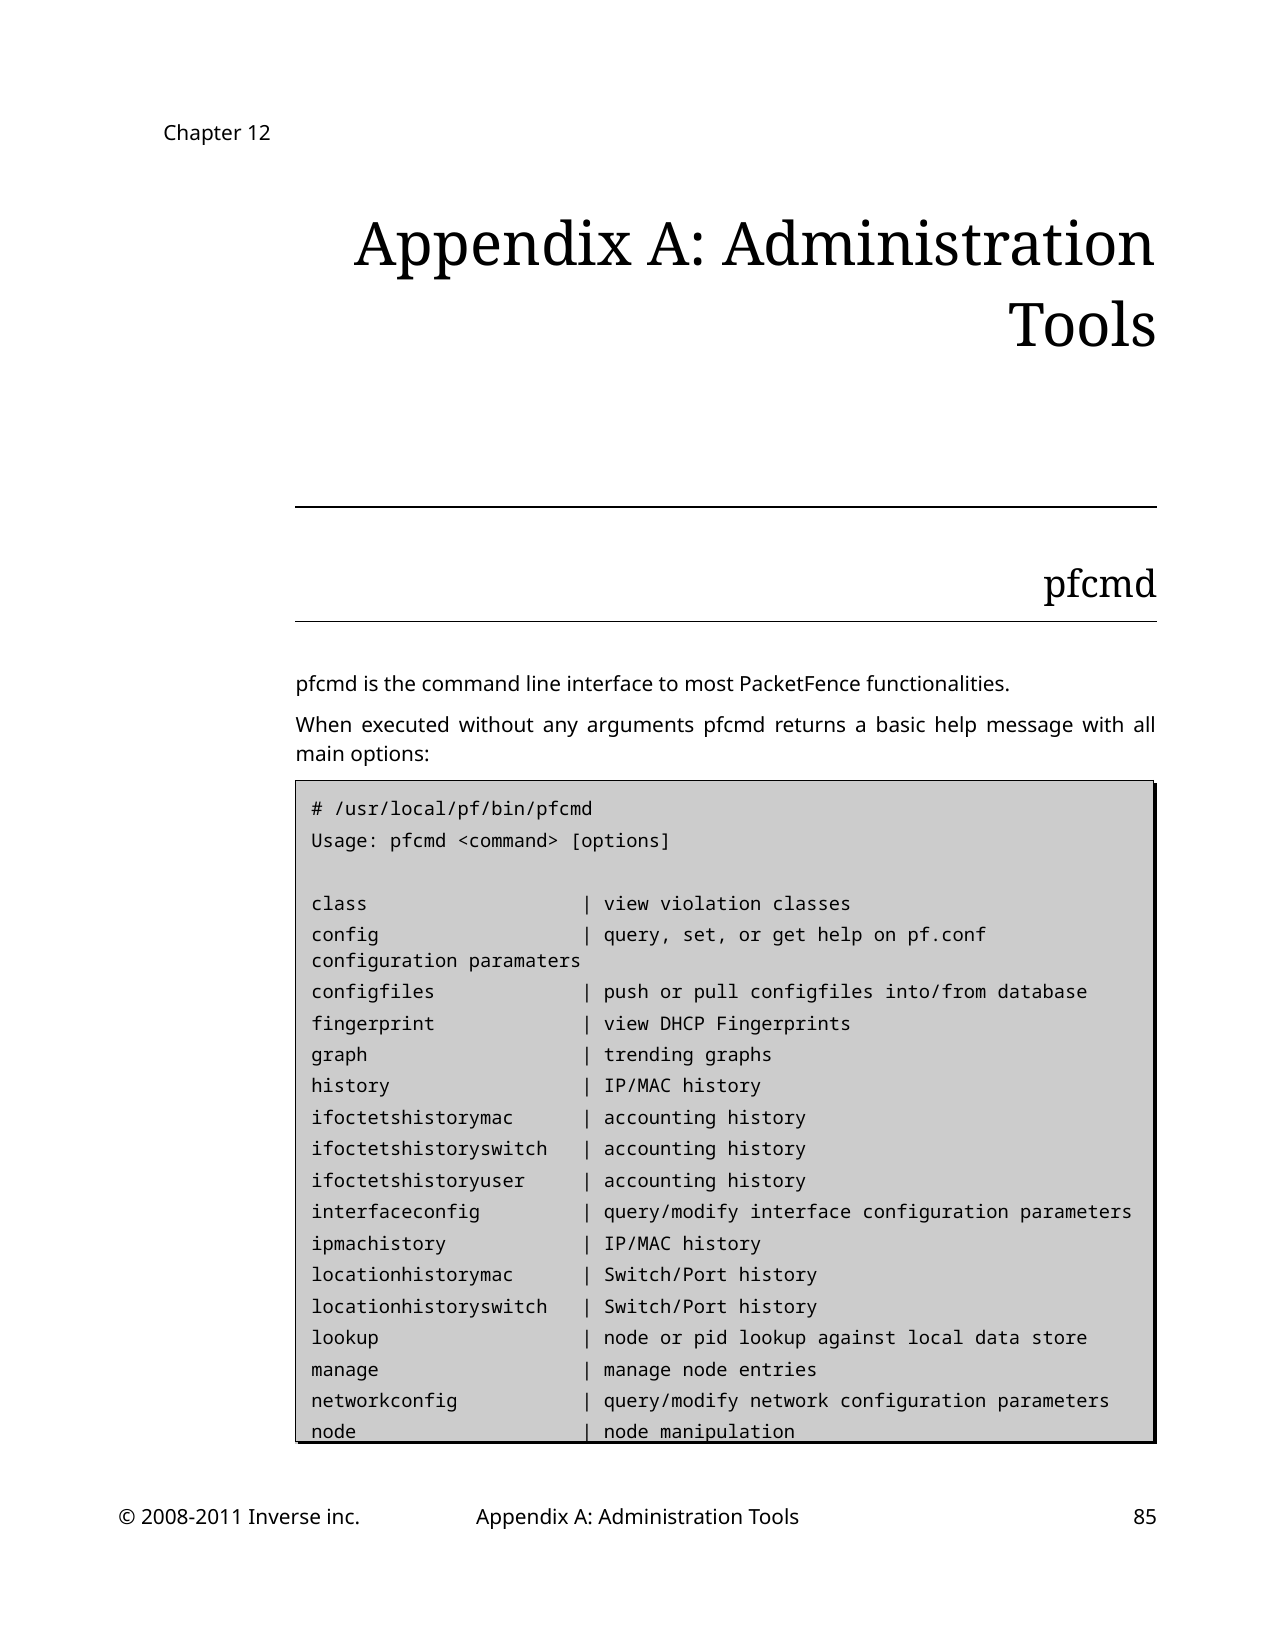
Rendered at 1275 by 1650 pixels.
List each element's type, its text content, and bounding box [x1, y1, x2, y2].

text node | node manipulation [296, 1403, 1153, 1441]
text pfcmd is the command line interface to most PacketFence functionalities. [295, 669, 1157, 698]
text Usage: pfcmd <command> [options] [296, 811, 1153, 843]
text config | query, set, or get help on pf.conf configuration paramaters [296, 906, 1153, 963]
text lookup | node or pid lookup against local data store [296, 1309, 1153, 1340]
text ipmachistory | IP/MAC history [296, 1214, 1153, 1246]
text configfiles | push or pull configfiles into/from database [296, 963, 1153, 994]
subtitle pfcmd [295, 558, 1157, 621]
text When executed without any arguments pfcmd returns a basic help message with all main options: [295, 710, 1157, 767]
text networkconfig | query/modify network configuration parameters [296, 1372, 1153, 1403]
text ifoctetshistorymac | accounting history [296, 1088, 1153, 1120]
text ifoctetshistoryswitch | accounting history [296, 1120, 1153, 1151]
text locationhistoryswitch | Switch/Port history [296, 1277, 1153, 1309]
text graph | trending graphs [296, 1026, 1153, 1057]
text locationhistorymac | Switch/Port history [296, 1246, 1153, 1277]
text ifoctetshistoryuser | accounting history [296, 1151, 1153, 1183]
text manage | manage node entries [296, 1340, 1153, 1372]
text interfaceconfig | query/modify interface configuration parameters [296, 1183, 1153, 1214]
text # /usr/local/pf/bin/pfcmd [296, 781, 1153, 811]
text fingerprint | view DHCP Fingerprints [296, 994, 1153, 1026]
text class | view violation classes [296, 874, 1153, 906]
text history | IP/MAC history [296, 1057, 1153, 1088]
subtitle Appendix A: Administration Tools [295, 201, 1157, 506]
